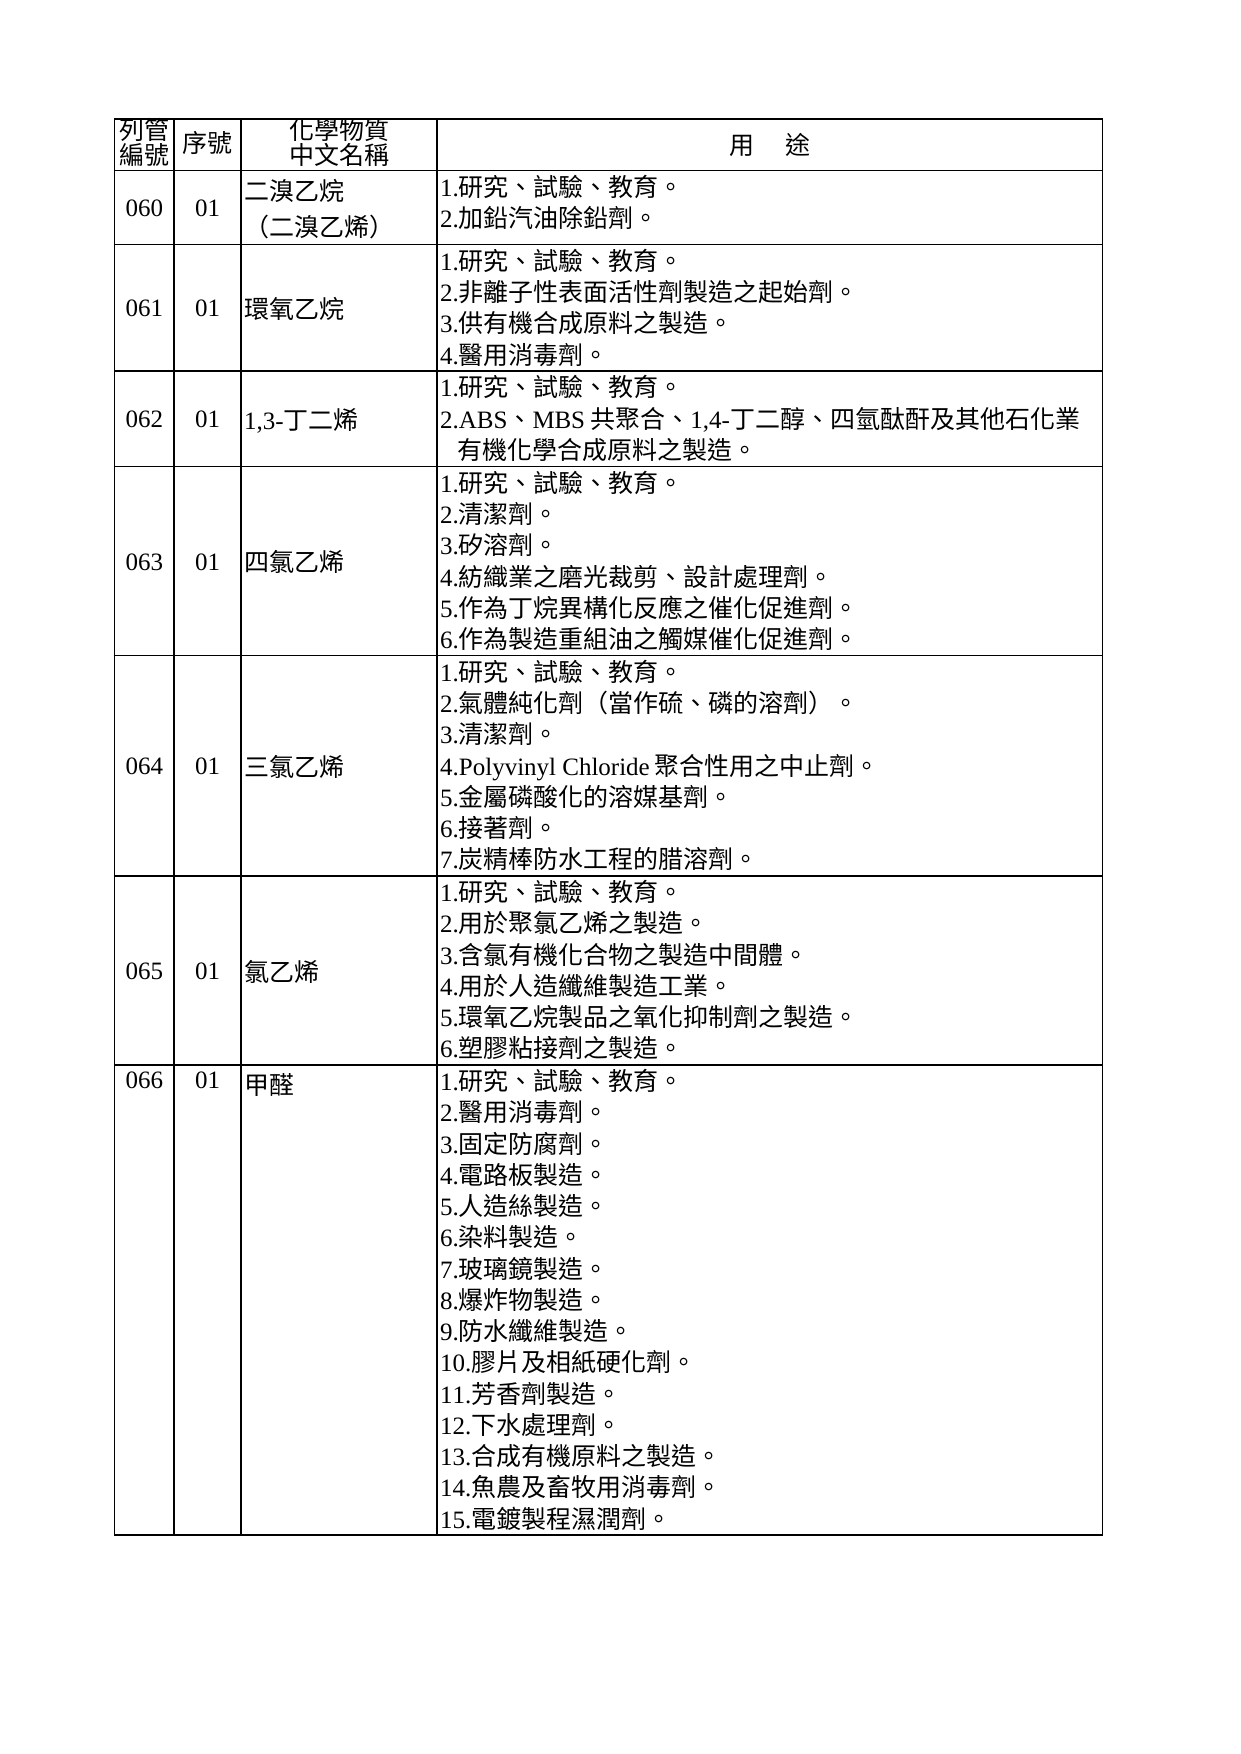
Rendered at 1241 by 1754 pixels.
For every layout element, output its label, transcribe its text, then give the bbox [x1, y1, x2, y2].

table_cell 01 [175, 245, 240, 370]
table_cell 1.研究、試驗、教育。 2.用於聚氯乙烯之製造。 3.含氯有機化合物之製造中間體。 4.用於人造纖維製造工業。 5.環氧乙烷製品之氧化抑制劑之製造。 6.塑膠粘接劑之製造。 [438, 877, 1102, 1064]
table_cell 01 [175, 467, 240, 655]
table_cell 062 [115, 372, 173, 466]
table_cell 1,3-丁二烯 [242, 372, 436, 466]
table_cell 1.研究、試驗、教育。 2.ABS、MBS共聚合、1,4-丁二醇、四氫酞酐及其他石化業有機化學合成原料之製造。 [438, 372, 1102, 466]
table_header 序號 [175, 120, 240, 170]
table_cell 四氯乙烯 [242, 467, 436, 655]
table_cell 1.研究、試驗、教育。 2.非離子性表面活性劑製造之起始劑。 3.供有機合成原料之製造。 4.醫用消毒劑。 [438, 245, 1102, 370]
table_cell 1.研究、試驗、教育。 2.氣體純化劑（當作硫、磷的溶劑）。 3.清潔劑。 4.Polyvinyl Chloride聚合性用之中止劑。 5.金屬磷酸化的溶媒基劑。 6.接著劑。 7.炭精棒防水工程的腊溶劑。 [438, 656, 1102, 875]
table_cell 1.研究、試驗、教育。 2.清潔劑。 3.矽溶劑。 4.紡織業之磨光裁剪、設計處理劑。 5.作為丁烷異構化反應之催化促進劑。 6.作為製造重組油之觸媒催化促進劑。 [438, 467, 1102, 655]
table_cell 066 [115, 1066, 173, 1534]
table_cell 060 [115, 171, 173, 244]
table_cell 環氧乙烷 [242, 245, 436, 370]
table_cell 065 [115, 877, 173, 1064]
table_cell 01 [175, 171, 240, 244]
table_cell 1.研究、試驗、教育。 2.醫用消毒劑。 3.固定防腐劑。 4.電路板製造。 5.人造絲製造。 6.染料製造。 7.玻璃鏡製造。 8.爆炸物製造。 9.防水纖維製造。 10.膠片及相紙硬化劑。 11.芳香劑製造。 12.下水處理劑。 13.合成有機原料之製造。 14.魚農及畜牧用消毒劑。 15.電鍍製程濕潤劑。 [438, 1066, 1102, 1534]
table_header 列管編號 [115, 120, 173, 170]
table_cell 三氯乙烯 [242, 656, 436, 875]
table_cell 二溴乙烷 （二溴乙烯） [242, 171, 436, 244]
table_header 用途 [438, 120, 1102, 170]
table_cell 01 [175, 1066, 240, 1534]
table_cell 01 [175, 656, 240, 875]
table_cell 064 [115, 656, 173, 875]
table_cell 01 [175, 877, 240, 1064]
table_header 化學物質 中文名稱 [242, 120, 436, 170]
table_cell 01 [175, 372, 240, 466]
table_cell 1.研究、試驗、教育。 2.加鉛汽油除鉛劑。 [438, 171, 1102, 244]
table_cell 甲醛 [242, 1066, 436, 1534]
table_cell 063 [115, 467, 173, 655]
table_cell 氯乙烯 [242, 877, 436, 1064]
table_cell 061 [115, 245, 173, 370]
